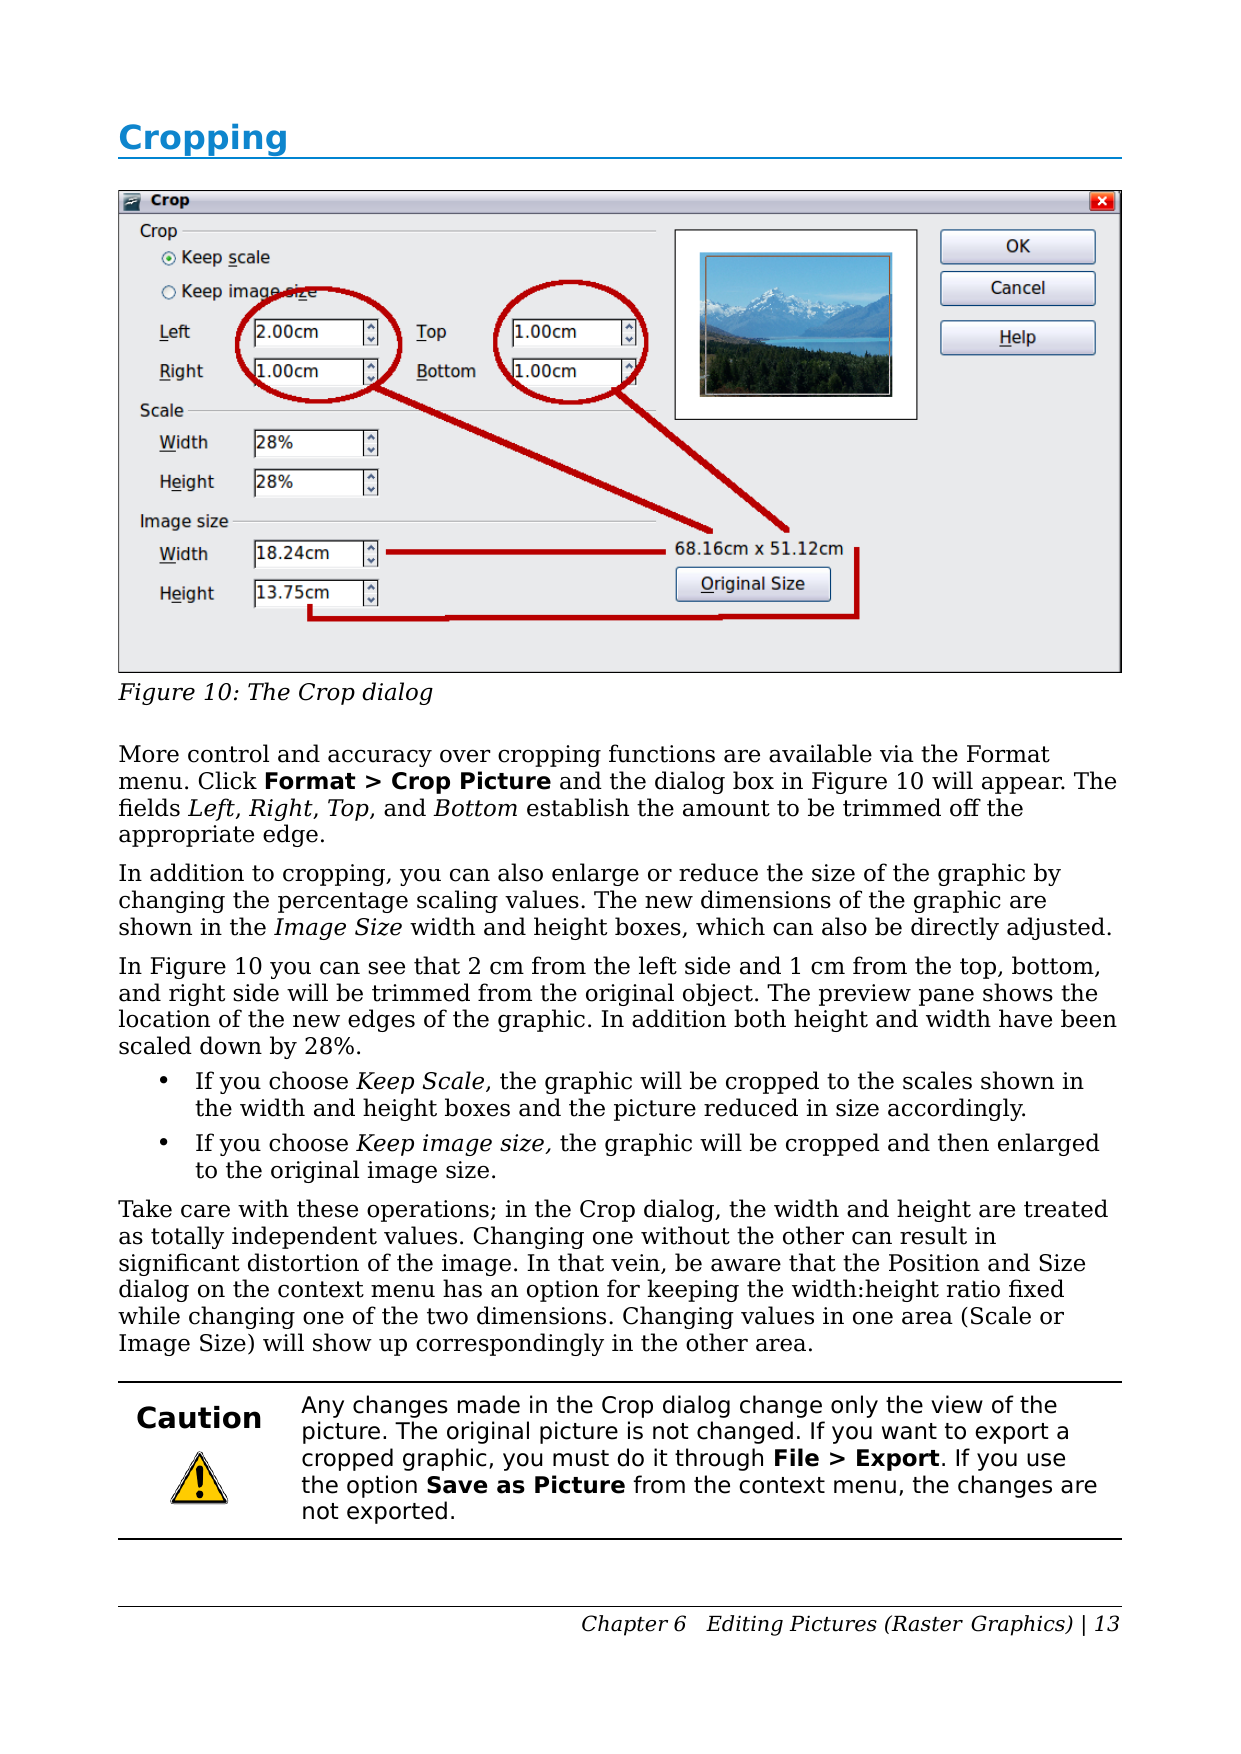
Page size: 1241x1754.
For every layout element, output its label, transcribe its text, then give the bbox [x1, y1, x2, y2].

list If you choose Keep image size, the graphic will be cropped and then enlarged to the original image size. [156, 1128, 1122, 1184]
picture [118, 190, 1122, 673]
subtitle Cropping [118, 118, 1122, 157]
list In Figure 10 you can see that 2 cm from the left side and 1 cm from the top, bottom, and right side will be trimmed from the original object. The preview pane shows the location of the new edges of the graphic. In addition both height and width have been scaled down by 28%. [118, 953, 1122, 1060]
text In addition to cropping, you can also enlarge or reduce the size of the graphic by changing the percentage scaling values. The new dimensions of the graphic are shown in the Image Size width and height boxes, which can also be directly adjusted. [118, 861, 1122, 941]
table_header Any changes made in the Crop dialog change only the view of the picture. The original picture is not changed. If you want to export a cropped graphic, you must do it through File > Export. If you use the option Save as Picture from the context menu, the changes are not exported. [280, 1383, 1122, 1538]
picture [166, 1447, 232, 1508]
text More control and accuracy over cropping functions are available via the Format menu. Click Format > Crop Picture and the dialog box in Figure 10 will appear. The fields Left, Right, Top, and Bottom establish the amount to be trimmed off the appropriate edge. [118, 741, 1122, 848]
list If you choose Keep Scale, the graphic will be cropped to the scales shown in the width and height boxes and the picture reduced in size accordingly. [156, 1066, 1122, 1122]
table_header Caution [118, 1383, 280, 1538]
text Take care with these operations; in the Crop dialog, the width and height are treated as totally independent values. Changing one without the other can result in significant distortion of the image. In that vein, be aware that the Position and Size dialog on the context menu has an option for keeping the width:height ratio fixed while changing one of the two dimensions. Changing values in one area (Scale or Image Size) will show up correspondingly in the other area. [118, 1197, 1122, 1357]
text Figure 10: The Crop dialog [118, 679, 1122, 706]
